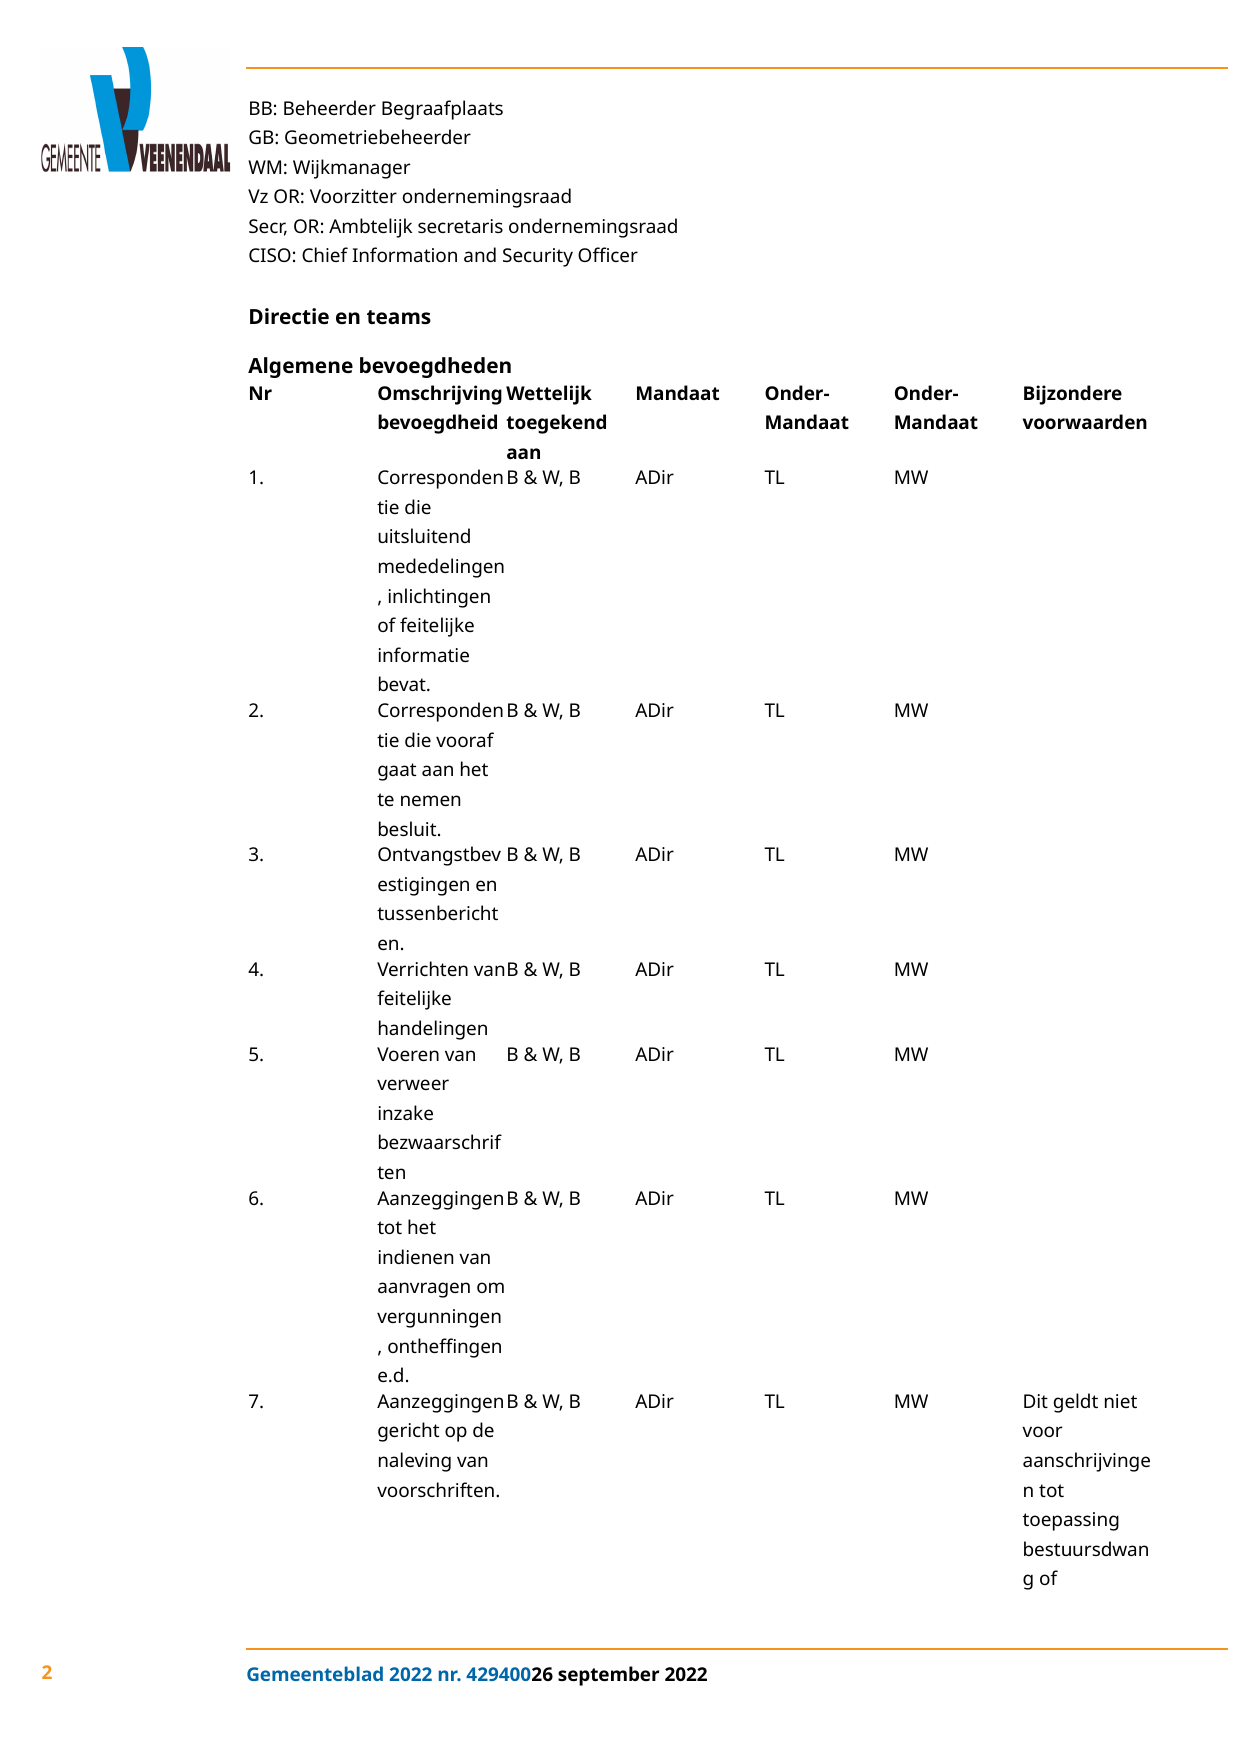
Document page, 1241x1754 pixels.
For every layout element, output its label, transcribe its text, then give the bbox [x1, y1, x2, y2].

table_header Onder- Mandaat [764, 380, 893, 464]
table_cell B & W, B [506, 1185, 635, 1388]
table_cell ADir [635, 1388, 764, 1591]
picture [123, 47, 231, 172]
table_cell ADir [635, 1041, 764, 1185]
table_cell B & W, B [506, 1041, 635, 1185]
table_cell [248, 465, 377, 697]
table_cell Voeren van verweer inzake bezwaarschriften [377, 1041, 506, 1185]
table_cell ADir [635, 956, 764, 1041]
text WM: Wijkmanager [248, 154, 1152, 180]
table_cell [1023, 956, 1152, 1041]
table_cell [248, 1388, 377, 1591]
table_cell MW [894, 1185, 1022, 1388]
table_header Omschrijving bevoegdheid [377, 380, 506, 464]
table_cell [1023, 698, 1152, 841]
table_cell ADir [635, 465, 764, 697]
text Vz OR: Voorzitter ondernemingsraad [248, 183, 1152, 209]
table_cell MW [894, 465, 1022, 697]
table_cell [248, 1041, 377, 1185]
text Algemene bevoegdheden [248, 351, 1152, 379]
table_cell TL [764, 1185, 893, 1388]
table_cell TL [764, 465, 893, 697]
table_cell [248, 1185, 377, 1388]
table_cell Aanzeggingen tot het indienen van aanvragen om vergunningen, ontheffingen e.d. [377, 1185, 506, 1388]
table_cell [1023, 1185, 1152, 1388]
picture [41, 47, 130, 172]
text Secr, OR: Ambtelijk secretaris ondernemingsraad [248, 213, 1152, 239]
table_cell [248, 956, 377, 1041]
table_cell TL [764, 1388, 893, 1591]
table_header Wettelijk toegekend aan [506, 380, 635, 464]
table_cell TL [764, 698, 893, 841]
table_cell Aanzeggingen gericht op de naleving van voorschriften. [377, 1388, 506, 1591]
table_cell Correspondentie die uitsluitend mededelingen, inlichtingen of feitelijke informatie bevat. [377, 465, 506, 697]
table_cell MW [894, 1388, 1022, 1591]
table_cell [248, 698, 377, 841]
text Directie en teams [248, 302, 1152, 330]
table_cell MW [894, 841, 1022, 956]
table_cell B & W, B [506, 465, 635, 697]
table_cell [1023, 465, 1152, 697]
table_header Bijzondere voorwaarden [1023, 380, 1152, 464]
text BB: Beheerder Begraafplaats [248, 95, 1152, 121]
table_cell TL [764, 1041, 893, 1185]
table_cell Ontvangstbevestigingen en tussenberichten. [377, 841, 506, 956]
table_cell B & W, B [506, 698, 635, 841]
table_cell [1023, 1041, 1152, 1185]
table_cell ADir [635, 841, 764, 956]
table_cell B & W, B [506, 841, 635, 956]
table_header Onder- Mandaat [894, 380, 1022, 464]
table_cell MW [894, 956, 1022, 1041]
table_cell Verrichten van feitelijke handelingen [377, 956, 506, 1041]
table_cell [248, 841, 377, 956]
table_cell ADir [635, 698, 764, 841]
table_cell Dit geldt niet voor aanschrijvingen tot toepassing bestuursdwang of [1023, 1388, 1152, 1591]
table_cell TL [764, 841, 893, 956]
table_header Nr [248, 380, 377, 464]
table_cell MW [894, 698, 1022, 841]
table_header Mandaat [635, 380, 764, 464]
table_cell TL [764, 956, 893, 1041]
table_cell [1023, 841, 1152, 956]
text CISO: Chief Information and Security Officer [248, 243, 1152, 268]
table_cell Correspondentie die vooraf gaat aan het te nemen besluit. [377, 698, 506, 841]
table_cell ADir [635, 1185, 764, 1388]
table_cell MW [894, 1041, 1022, 1185]
table_cell B & W, B [506, 1388, 635, 1591]
table_cell B & W, B [506, 956, 635, 1041]
text GB: Geometriebeheerder [248, 124, 1152, 150]
